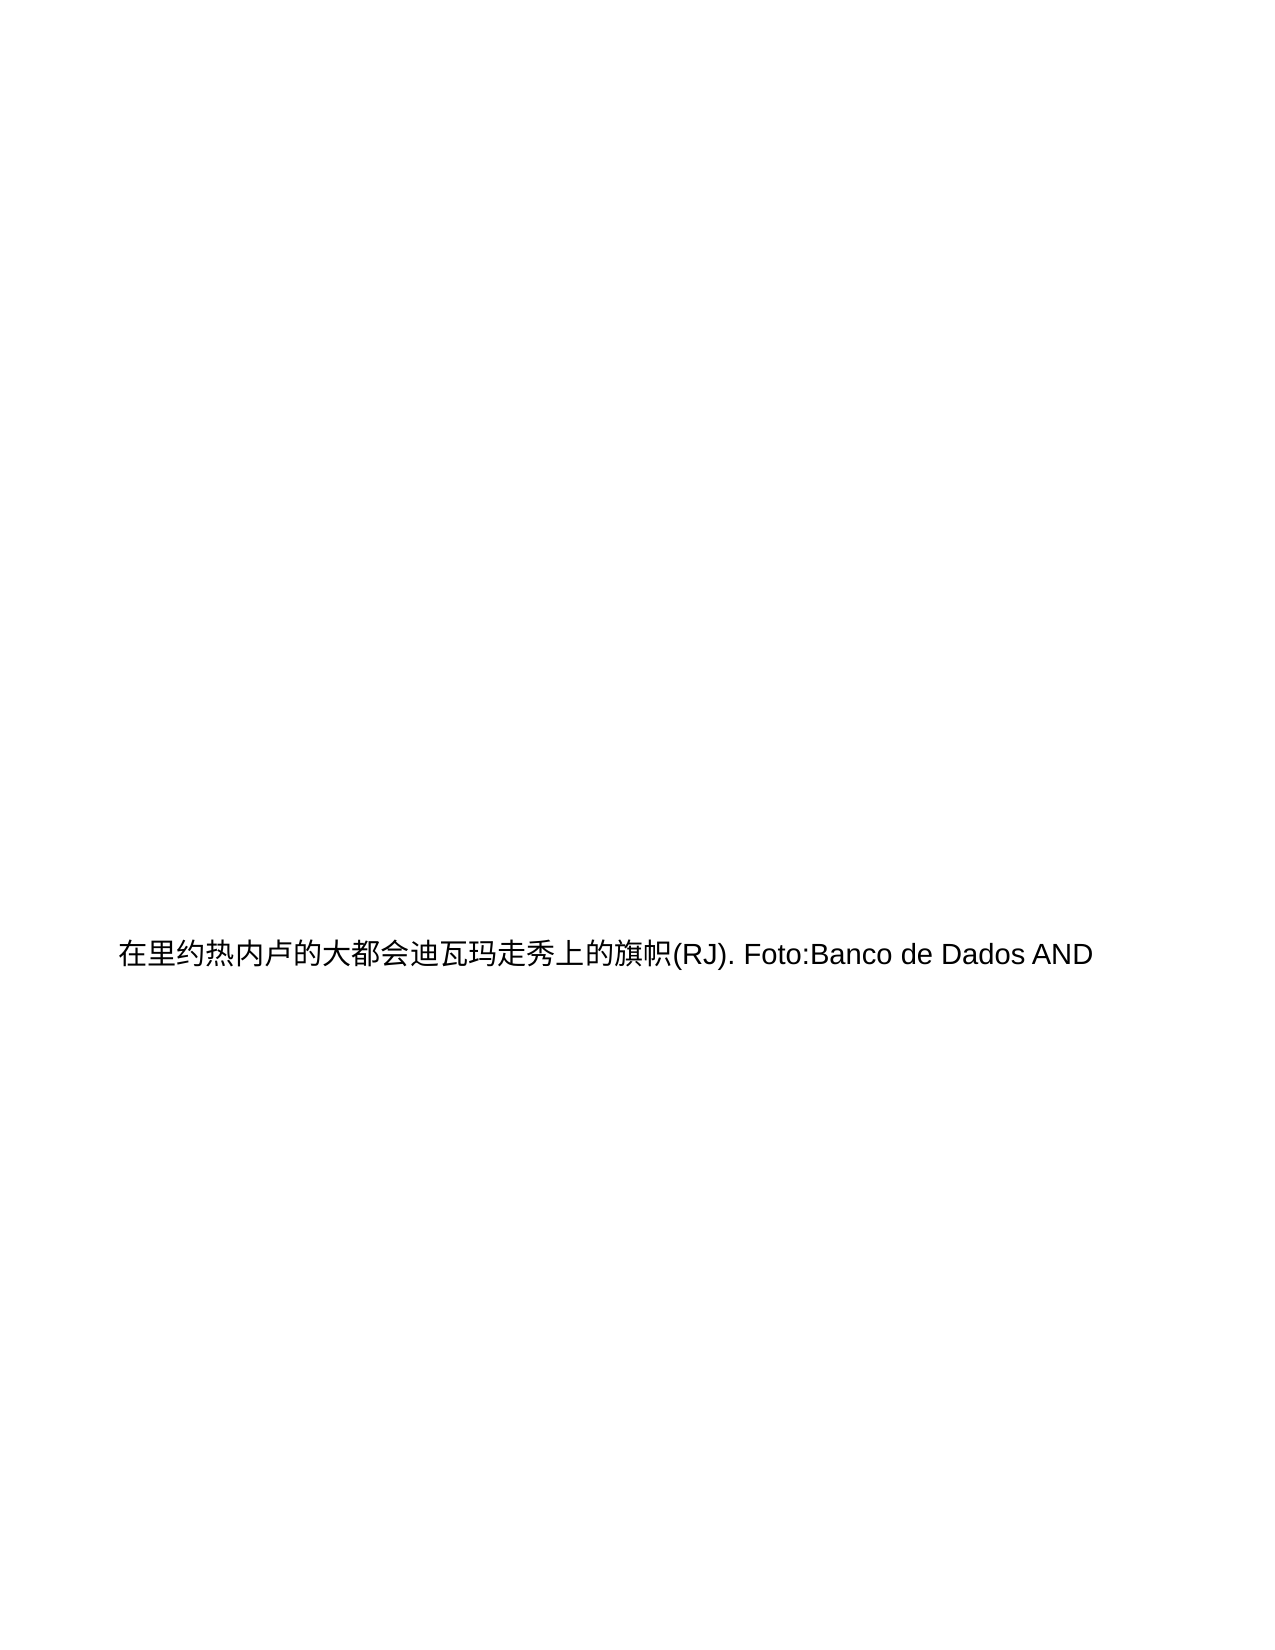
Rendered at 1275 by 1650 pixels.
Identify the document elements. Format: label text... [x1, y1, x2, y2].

text 在里约热内卢的大都会迪瓦玛走秀上的旗帜(RJ). Foto:Banco de Dados AND [118, 118, 1157, 973]
